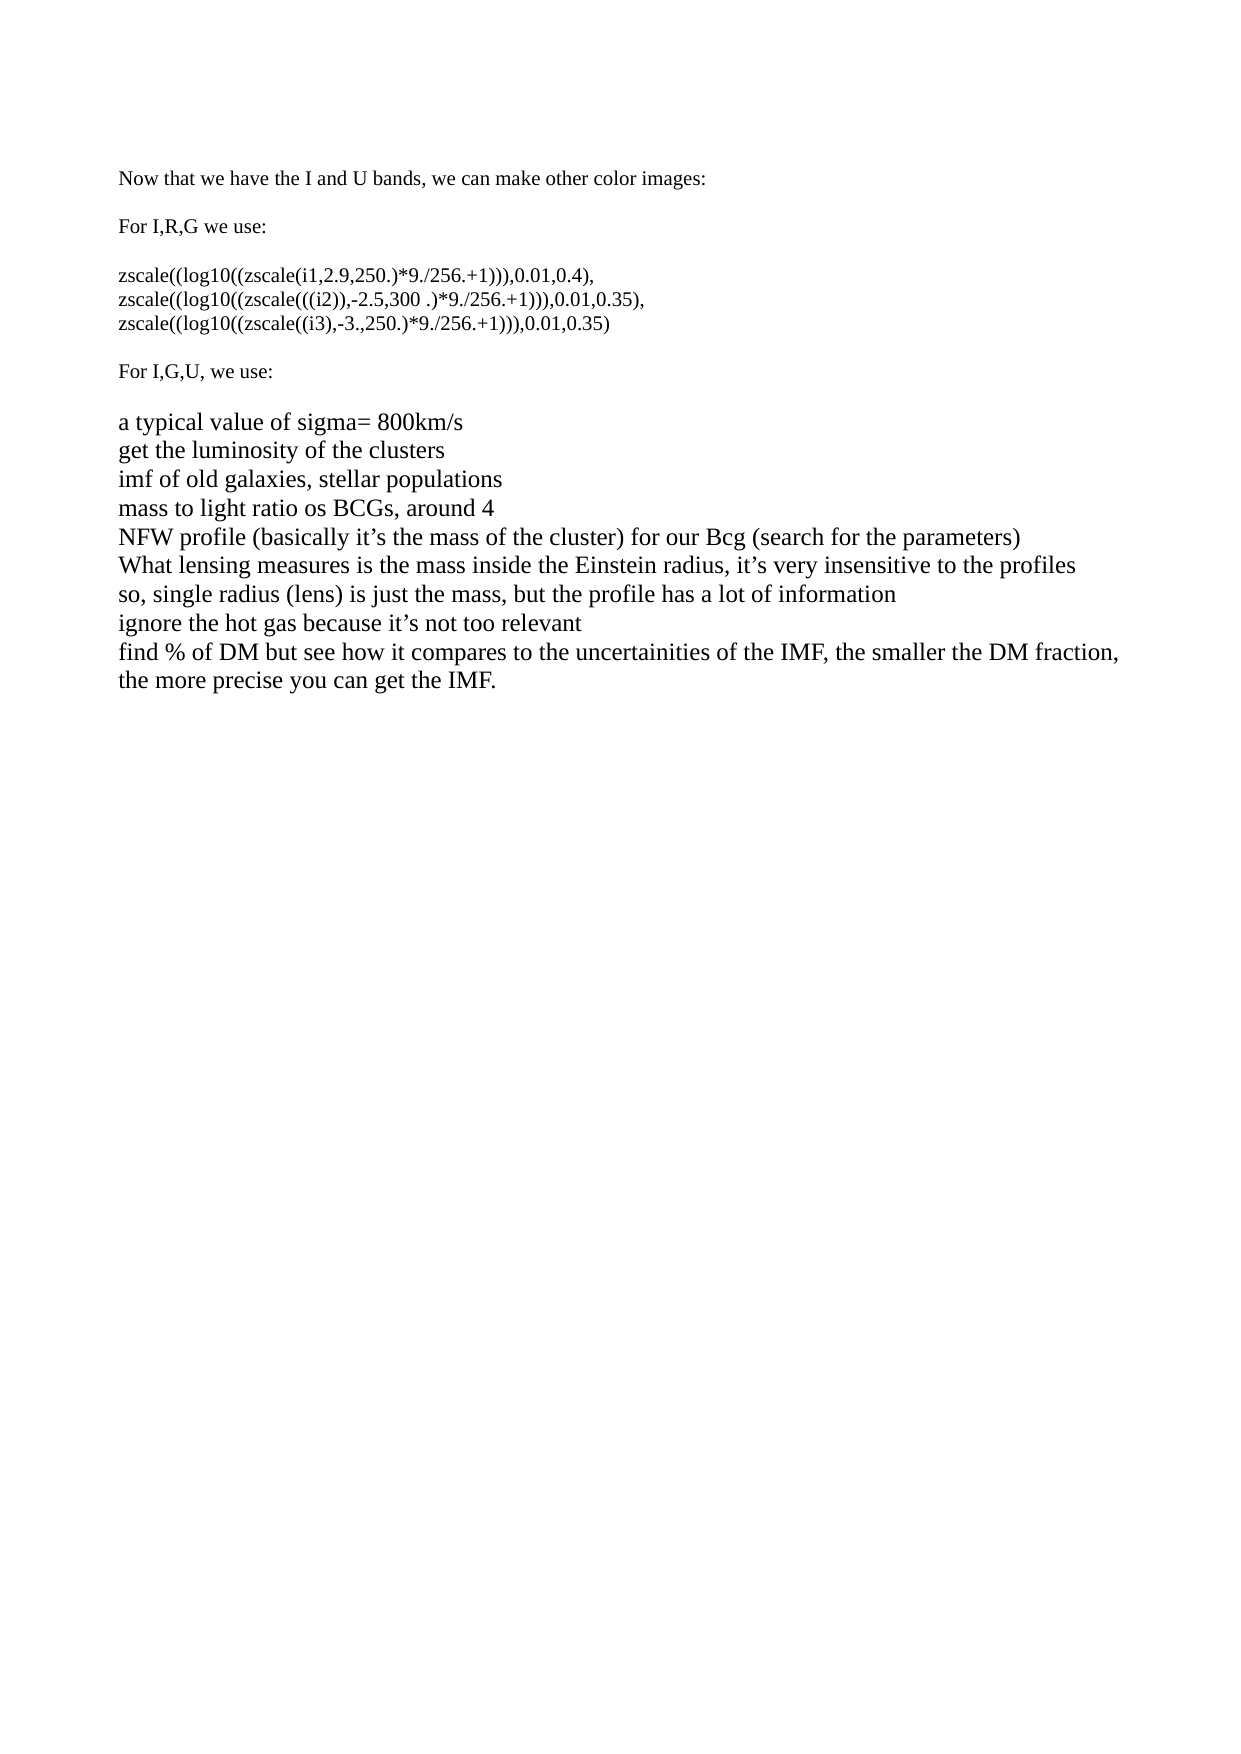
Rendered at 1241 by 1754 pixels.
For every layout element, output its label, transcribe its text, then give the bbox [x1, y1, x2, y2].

text get the luminosity of the clusters [118, 436, 1122, 464]
text zscale((log10((zscale(i1,2.9,250.)*9./256.+1))),0.01,0.4), [118, 262, 1122, 287]
text What lensing measures is the mass inside the Einstein radius, it’s very insensitive to the profiles [118, 551, 1122, 579]
text find % of DM but see how it compares to the uncertainities of the IMF, the smaller the DM fraction, the more precise you can get the IMF. [118, 637, 1122, 694]
text For I,G,U, we use: [118, 359, 1122, 383]
text zscale((log10((zscale((i3),-3.,250.)*9./256.+1))),0.01,0.35) [118, 311, 1122, 335]
text Now that we have the I and U bands, we can make other color images: [118, 166, 1122, 190]
text so, single radius (lens) is just the mass, but the profile has a lot of information [118, 579, 1122, 608]
text imf of old galaxies, stellar populations [118, 464, 1122, 493]
text zscale((log10((zscale(((i2)),-2.5,300 .)*9./256.+1))),0.01,0.35), [118, 287, 1122, 311]
text a typical value of sigma= 800km/s [118, 407, 1122, 436]
text mass to light ratio os BCGs, around 4 [118, 493, 1122, 522]
text ignore the hot gas because it’s not too relevant [118, 608, 1122, 637]
text For I,R,G we use: [118, 214, 1122, 238]
text NFW profile (basically it’s the mass of the cluster) for our Bcg (search for the parameters) [118, 522, 1122, 551]
